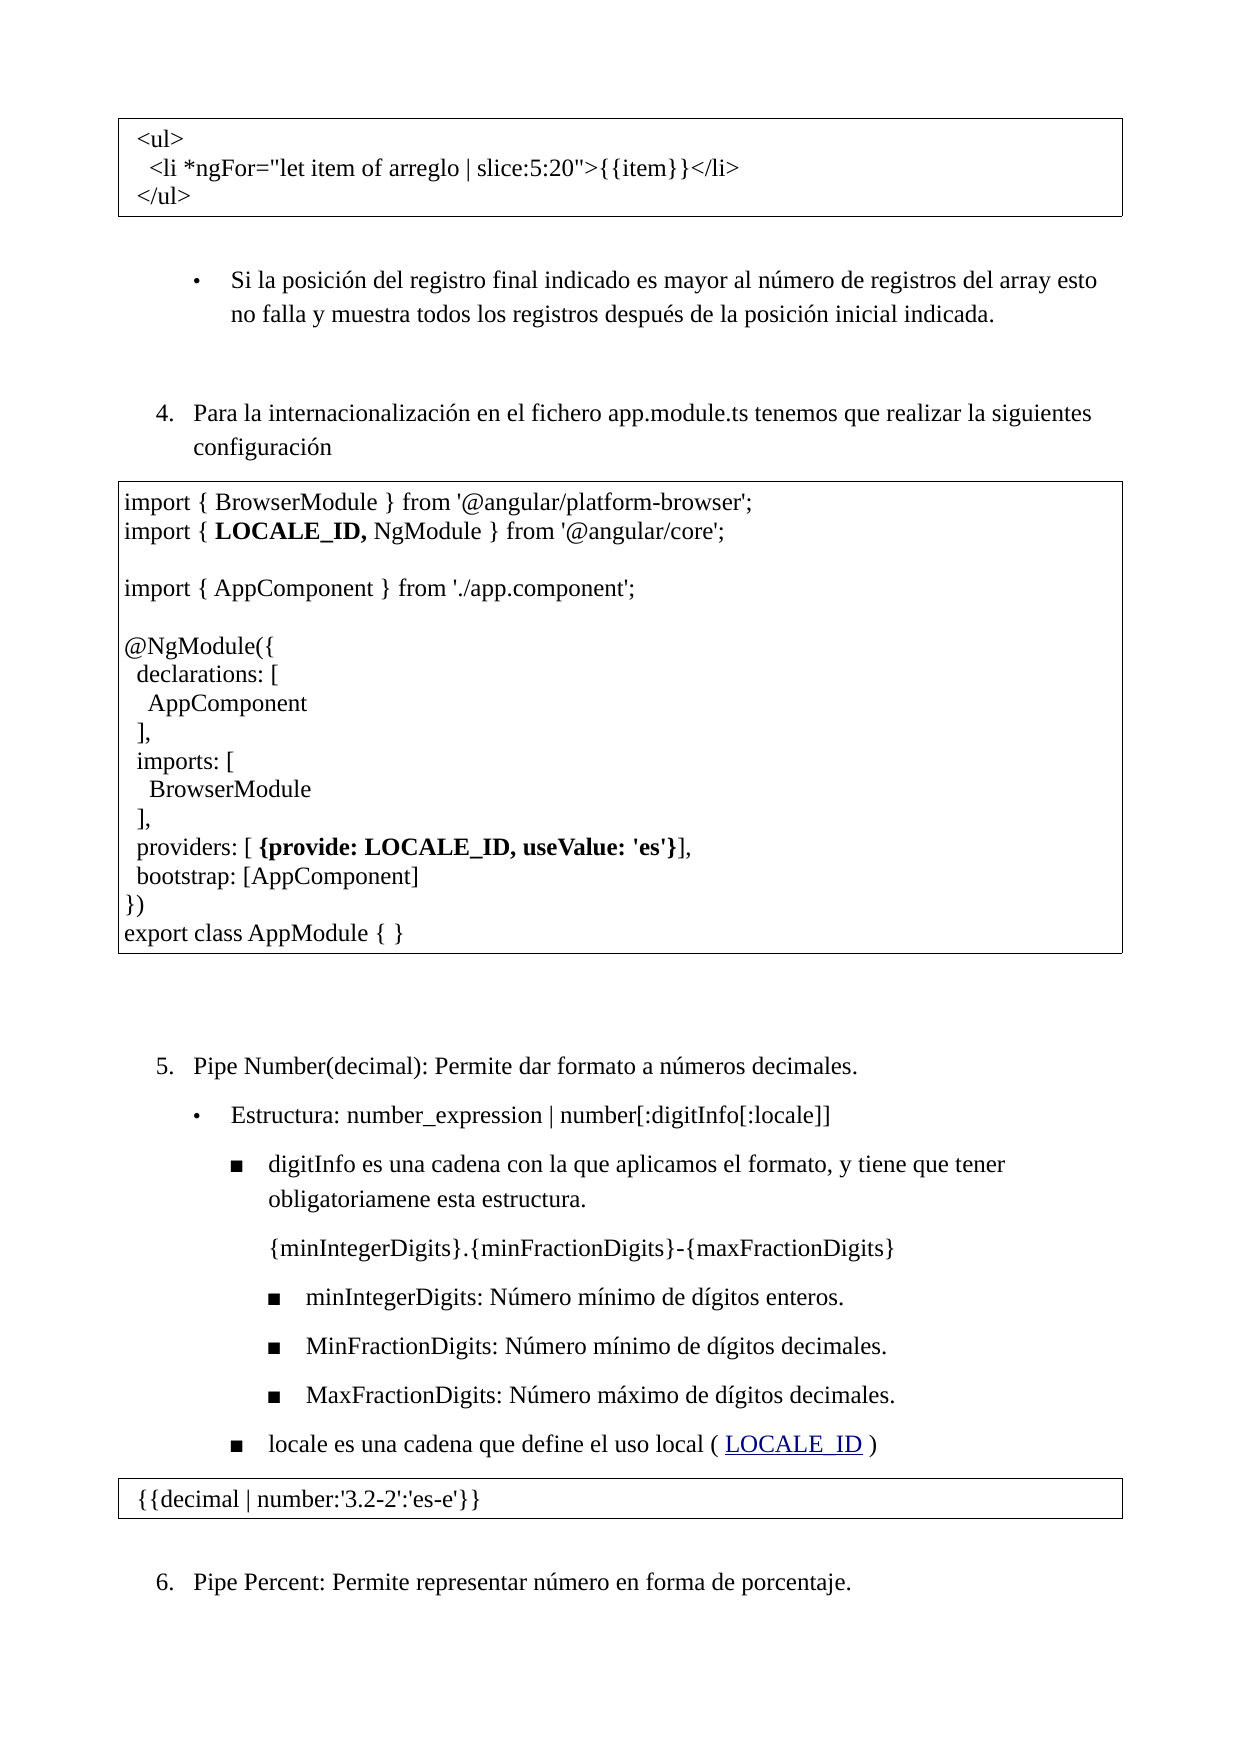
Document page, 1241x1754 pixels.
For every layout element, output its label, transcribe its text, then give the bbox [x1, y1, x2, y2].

list minIntegerDigits: Número mínimo de dígitos enteros. [268, 1282, 1122, 1311]
table_header {{decimal | number:'3.2-2':'es-e'}} [119, 1479, 1122, 1518]
list Pipe Percent: Permite representar número en forma de porcentaje. [156, 1567, 1122, 1596]
list MinFractionDigits: Número mínimo de dígitos decimales. [268, 1331, 1122, 1359]
list {minIntegerDigits}.{minFractionDigits}-{maxFractionDigits} [231, 1233, 1122, 1261]
list Para la internacionalización en el fichero app.module.ts tenemos que realizar la siguientes configuración [156, 398, 1122, 461]
table_header <ul> <li *ngFor="let item of arreglo | slice:5:20">{{item}}</li> </ul> [119, 119, 1122, 216]
list MaxFractionDigits: Número máximo de dígitos decimales. [268, 1380, 1122, 1409]
list locale es una cadena que define el uso local ( LOCALE_ID ) [231, 1429, 1122, 1458]
list Si la posición del registro final indicado es mayor al número de registros del array esto no falla y muestra todos los registros después de la posición inicial indicada. [193, 265, 1122, 328]
list Pipe Number(decimal): Permite dar formato a números decimales. [156, 1051, 1122, 1080]
table_header import { BrowserModule } from '@angular/platform-browser'; import { LOCALE_ID, NgModule } from '@angular/core'; import { AppComponent } from './app.component'; @NgModule({ declarations: [ AppComponent ], imports: [ BrowserModule ], providers: [ {provide: LOCALE_ID, useValue: 'es'}], bootstrap: [AppComponent] }) export class AppModule { } [119, 482, 1122, 953]
list digitInfo es una cadena con la que aplicamos el formato, y tiene que tener obligatoriamene esta estructura. [231, 1149, 1122, 1212]
list Estructura: number_expression | number[:digitInfo[:locale]] [193, 1100, 1122, 1129]
